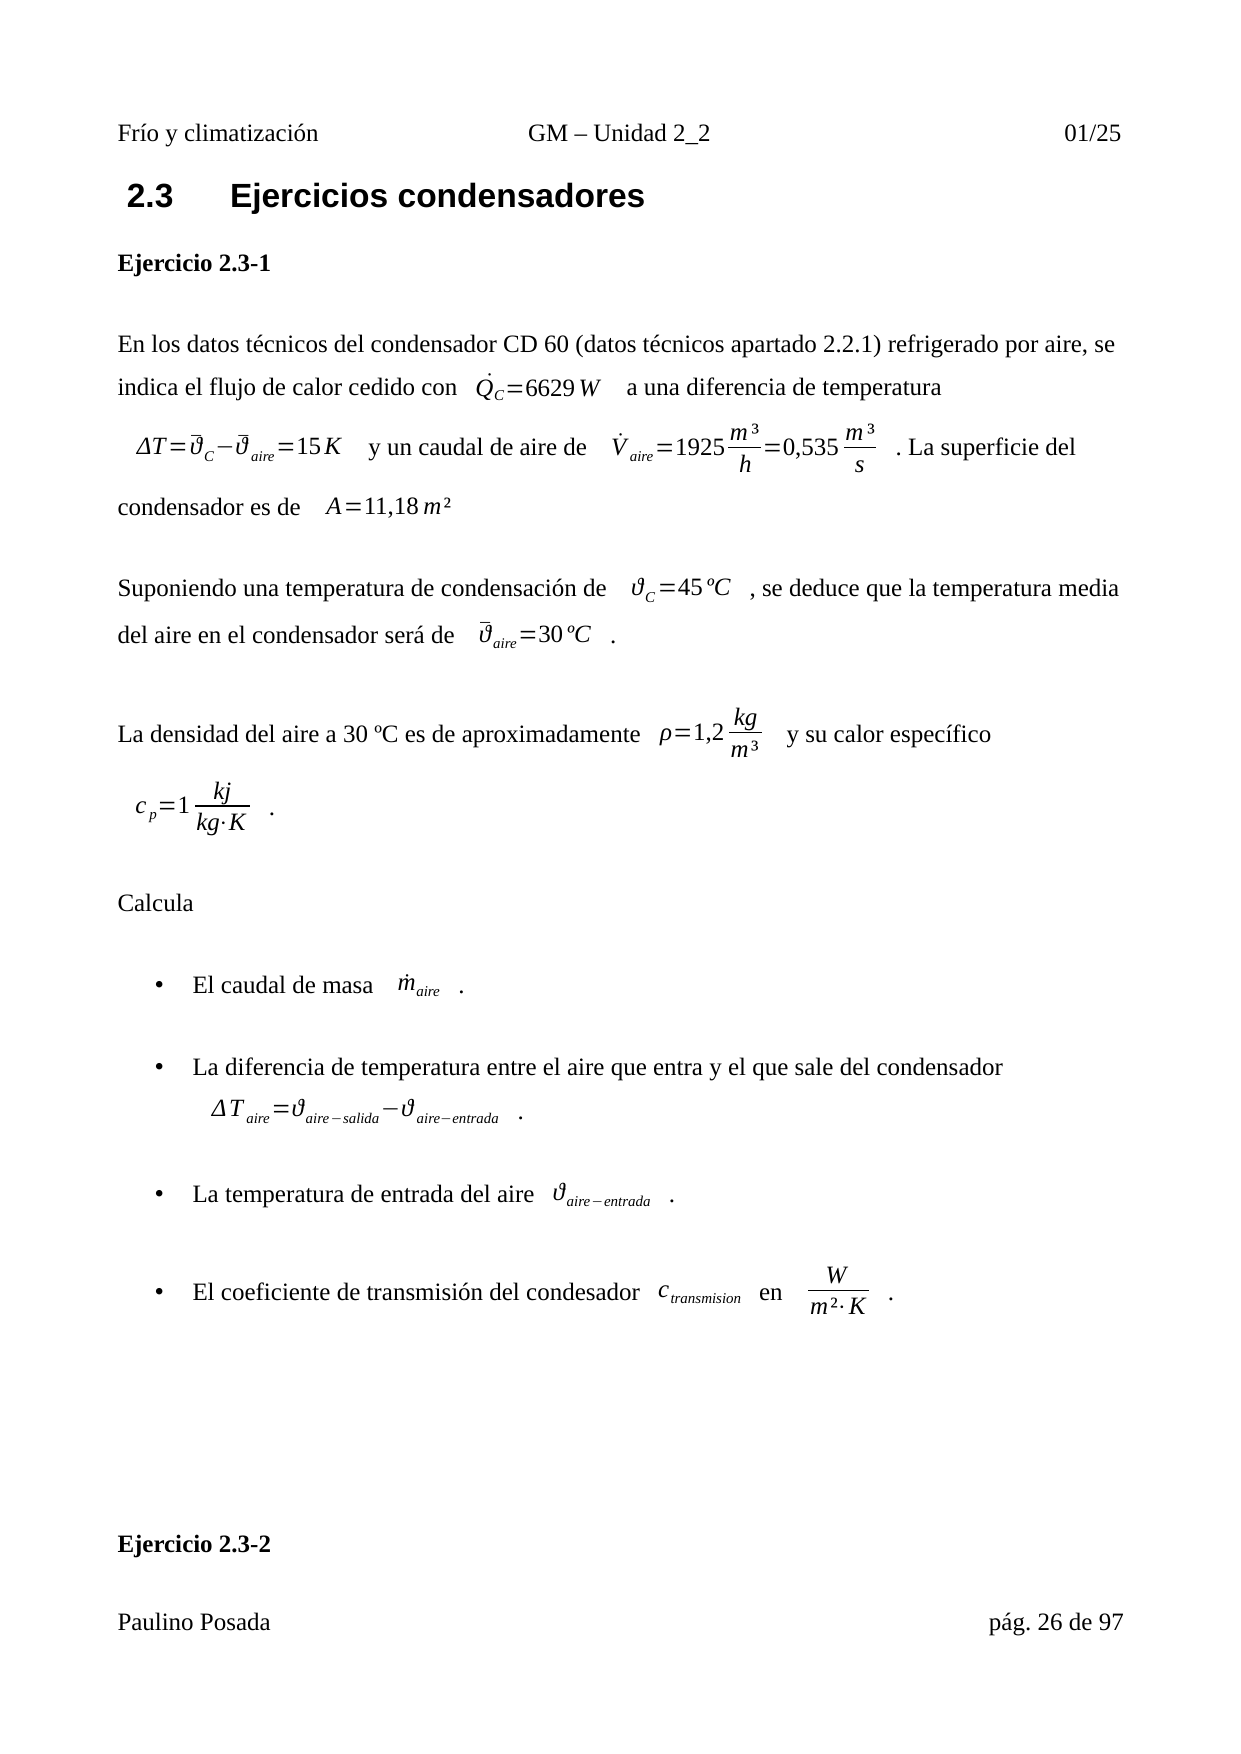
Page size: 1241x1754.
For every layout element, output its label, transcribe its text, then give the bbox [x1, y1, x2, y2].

text Ejercicio 2.3-2 [117, 1529, 1123, 1558]
list El coeficiente de transmisión del condesadoren . [155, 1262, 1123, 1321]
text Suponiendo una temperatura de condensación de , se deduce que la temperatura media del aire en el condensador será de . [117, 573, 1123, 652]
list La temperatura de entrada del aire. [155, 1178, 1123, 1210]
subtitle Ejercicios condensadores [117, 176, 1123, 215]
text Calcula [117, 888, 1123, 917]
text Ejercicio 2.3-1 [117, 248, 1123, 277]
list La diferencia de temperatura entre el aire que entra y el que sale del condensador. [155, 1052, 1123, 1126]
text La densidad del aire a 30 ºC es de aproximadamente y su calor específico . [117, 704, 1123, 836]
list El caudal de masa . [155, 969, 1123, 1000]
text En los datos técnicos del condensador CD 60 (datos técnicos apartado 2.2.1) refrigerado por aire, se indica el flujo de calor cedido con a una diferencia de temperatura y un caudal de aire de . La superficie del condensador es de [117, 329, 1123, 521]
